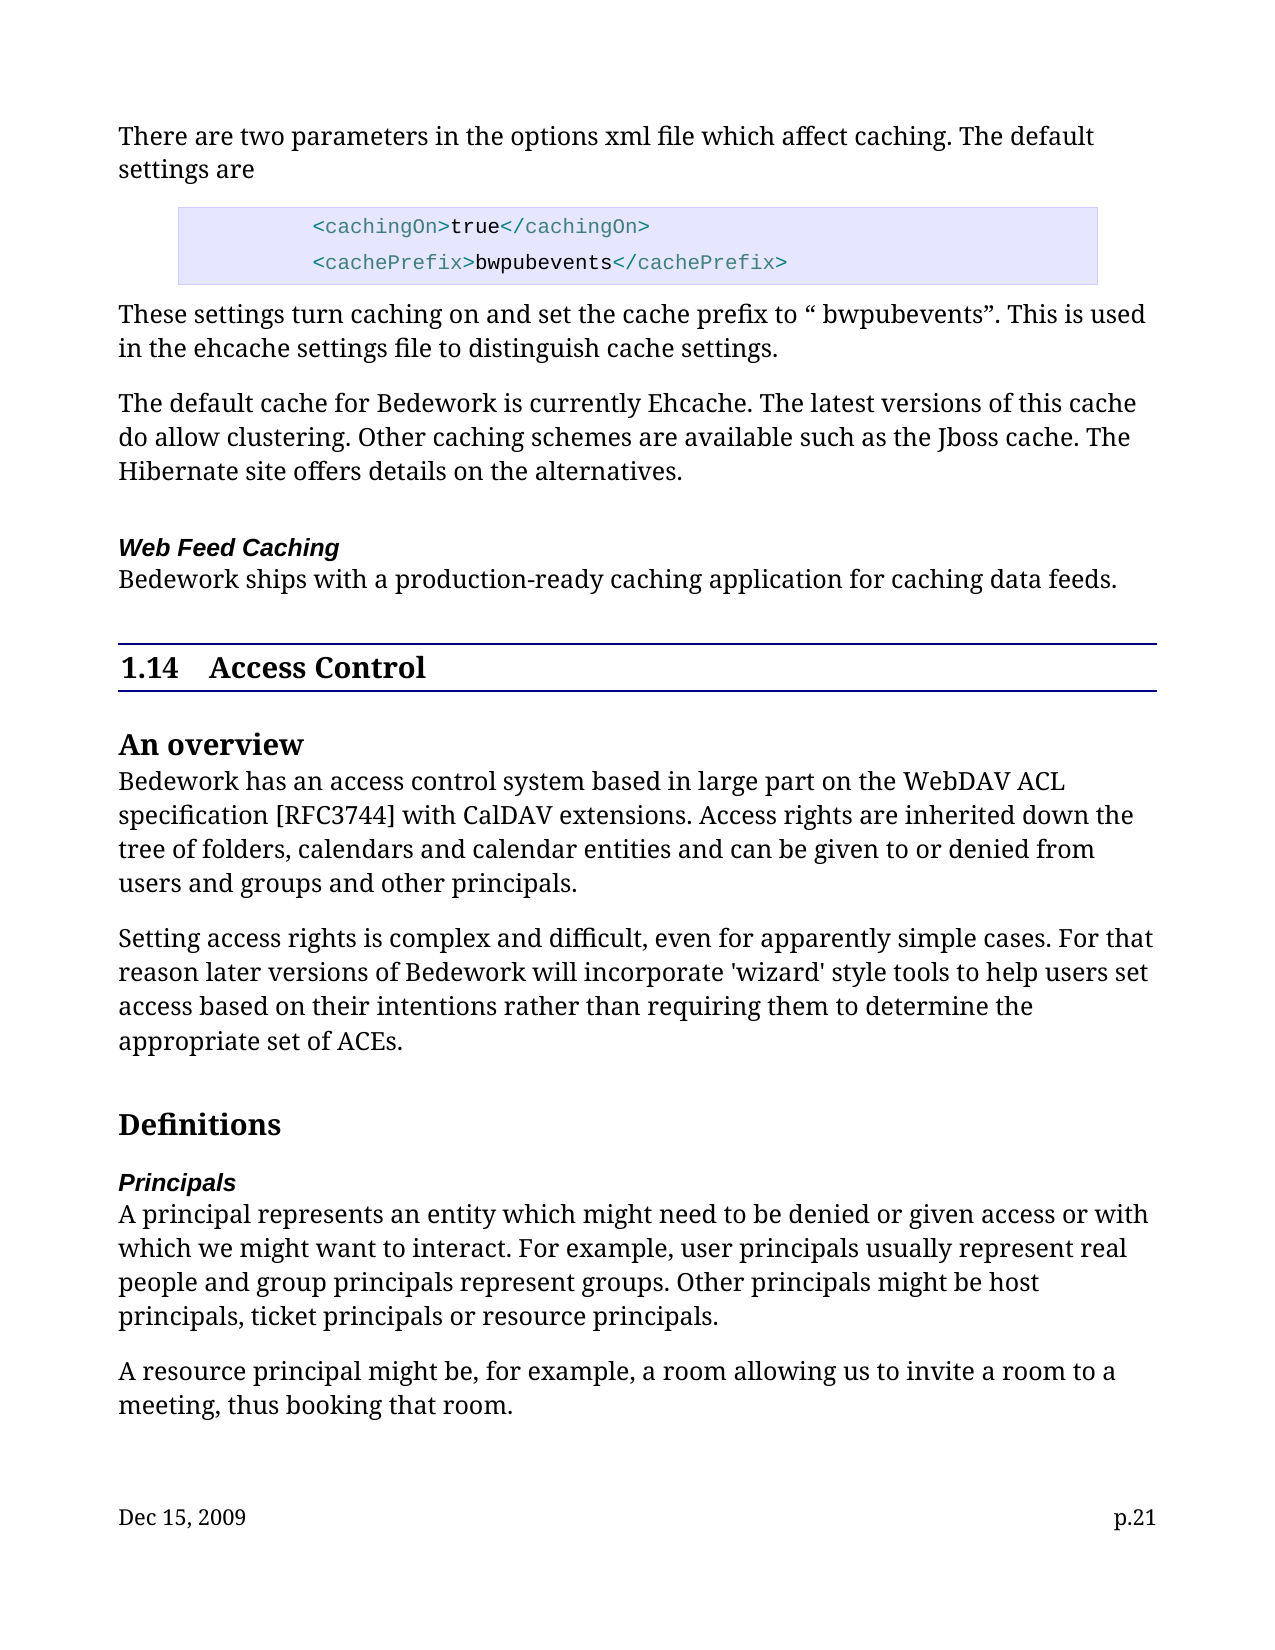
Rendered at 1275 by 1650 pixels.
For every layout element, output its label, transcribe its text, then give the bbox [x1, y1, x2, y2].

text Bedework has an access control system based in large part on the WebDAV ACL specification [RFC3744] with CalDAV extensions. Access rights are inherited down the tree of folders, calendars and calendar entities and can be given to or denied from users and groups and other principals. [118, 764, 1157, 900]
text <cachingOn>true</cachingOn> [179, 208, 1097, 240]
text These settings turn caching on and set the cache prefix to “ bwpubevents”. This is used in the ehcache settings file to distinguish cache settings. [118, 296, 1157, 364]
subtitle Principals [118, 1169, 1157, 1197]
text Setting access rights is complex and difficult, even for apparently simple cases. For that reason later versions of Bedework will incorporate 'wizard' style tools to help users set access based on their intentions rather than requiring them to determine the appropriate set of ACEs. [118, 921, 1157, 1057]
subtitle Web Feed Caching [118, 534, 1157, 562]
subtitle Definitions [118, 1104, 1157, 1143]
text A resource principal might be, for example, a room allowing us to invite a room to a meeting, thus booking that room. [118, 1354, 1157, 1422]
subtitle An overview [118, 724, 1157, 764]
text The default cache for Bedework is currently Ehcache. The latest versions of this cache do allow clustering. Other caching schemes are available such as the Jboss cache. The Hibernate site offers details on the alternatives. [118, 385, 1157, 488]
text There are two parameters in the options xml file which affect caching. The default settings are [118, 118, 1157, 186]
text Bedework ships with a production-ready caching application for caching data feeds. [118, 562, 1157, 596]
text <cachePrefix>bwpubevents</cachePrefix> [179, 243, 1097, 284]
subtitle Access Control [118, 645, 1157, 690]
text A principal represents an entity which might need to be denied or given access or with which we might want to interact. For example, user principals usually represent real people and group principals represent groups. Other principals might be host principals, ticket principals or resource principals. [118, 1197, 1157, 1333]
